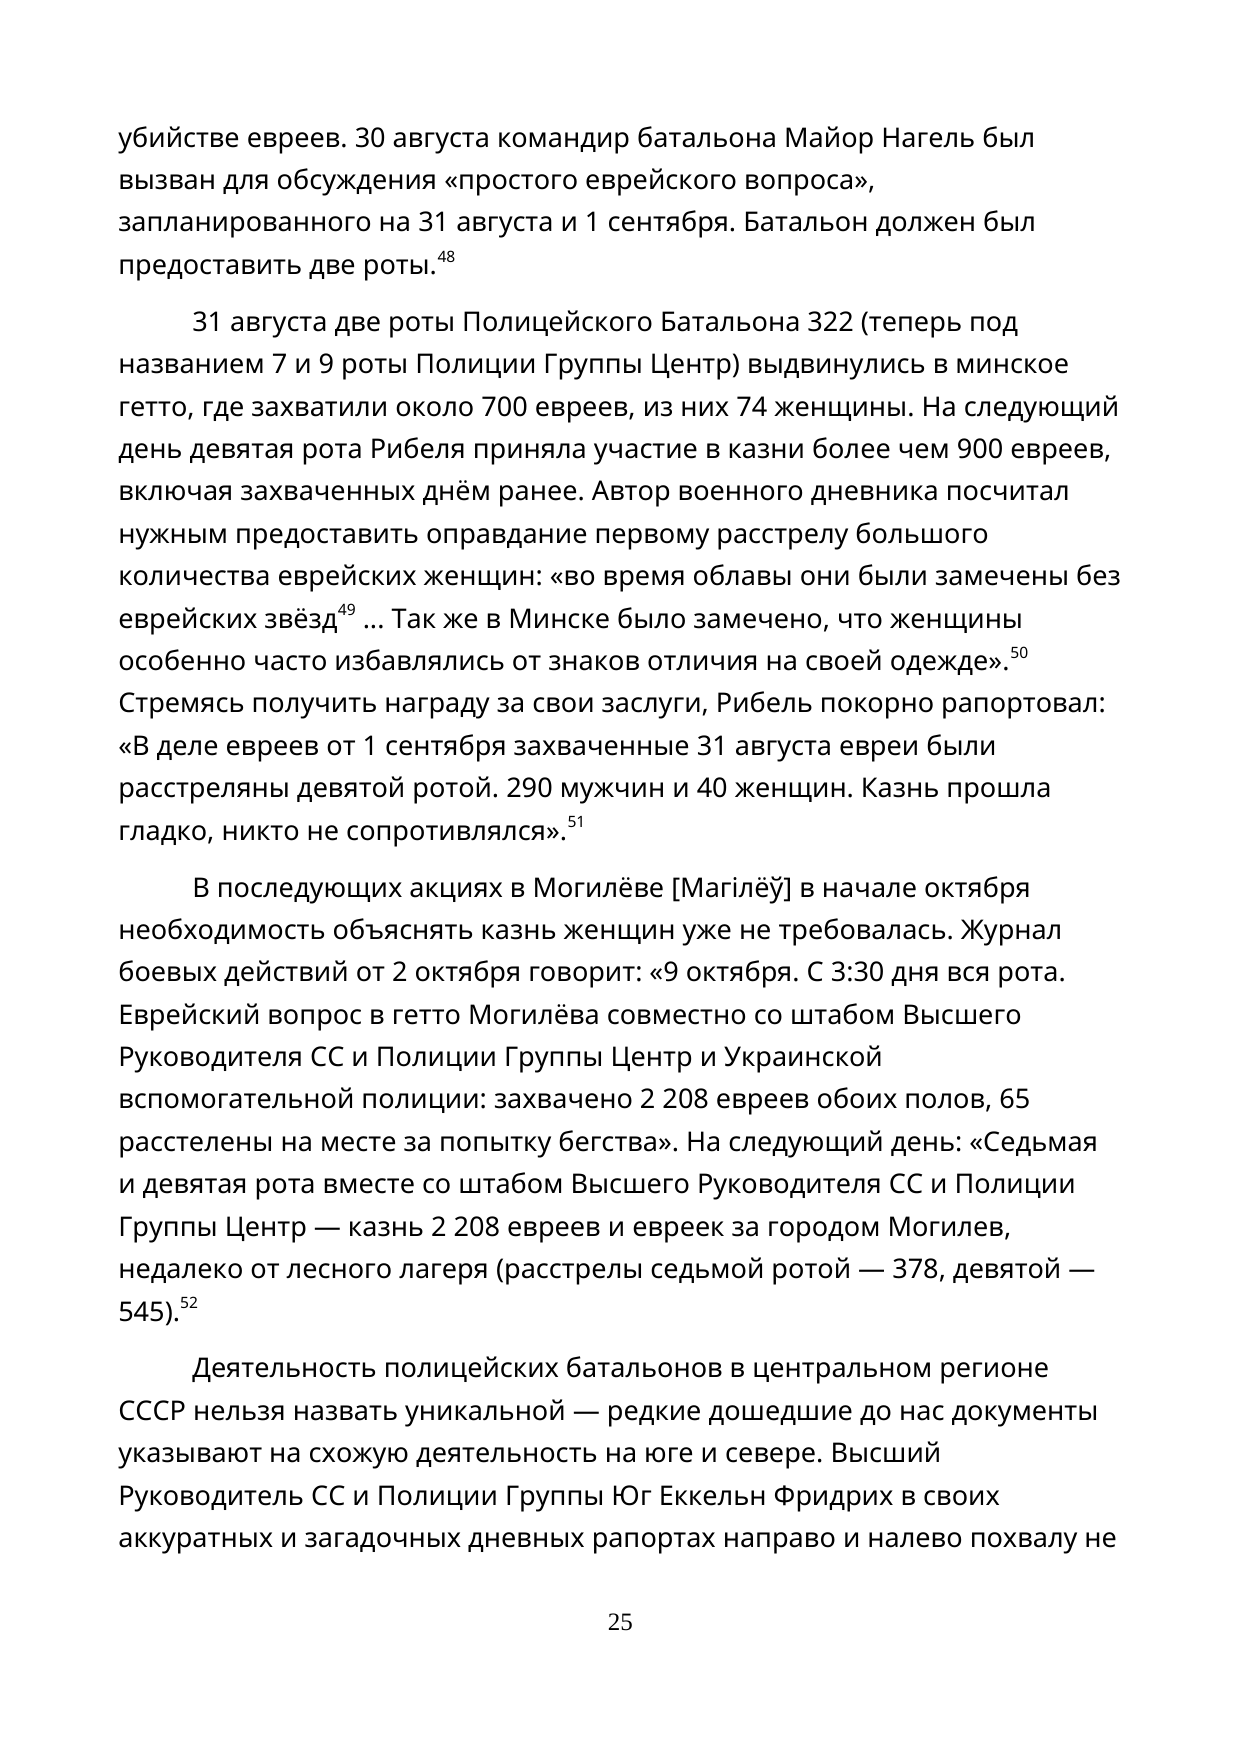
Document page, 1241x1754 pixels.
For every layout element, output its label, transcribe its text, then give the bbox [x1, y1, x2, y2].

text В последующих акциях в Могилёве [Магілёў] в начале октября необходимость объяснять казнь женщин уже не требовалась. Журнал боевых действий от 2 октября говорит: «9 октября. С 3:30 дня вся рота. Еврейский вопрос в гетто Могилёва совместно со штабом Высшего Руководителя СС и Полиции Группы Центр и Украинской вспомогательной полиции: захвачено 2 208 евреев обоих полов, 65 расстелены на месте за попытку бегства». На следующий день: «Седьмая и девятая рота вместе со штабом Высшего Руководителя СС и Полиции Группы Центр — казнь 2 208 евреев и евреек за городом Могилев, недалеко от лесного лагеря (расстрелы седьмой ротой — 378, девятой — 545). [118, 868, 1122, 1329]
text 31 августа две роты Полицейского Батальона 322 (теперь под названием 7 и 9 роты Полиции Группы Центр) выдвинулись в минское гетто, где захватили около 700 евреев, из них 74 женщины. На следующий день девятая рота Рибеля приняла участие в казни более чем 900 евреев, включая захваченных днём ранее. Автор военного дневника посчитал нужным предоставить оправдание первому расстрелу большого количества еврейских женщин: «во время облавы они были замечены без еврейских звёзд ... Так же в Минске было замечено, что женщины особенно часто избавлялись от знаков отличия на своей одежде». Стремясь получить награду за свои заслуги, Рибель покорно рапортовал: «В деле евреев от 1 сентября захваченные 31 августа евреи были расстреляны девятой ротой. 290 мужчин и 40 женщин. Казнь прошла гладко, никто не сопротивлялся». [118, 302, 1122, 848]
text Деятельность полицейских батальонов в центральном регионе СССР нельзя назвать уникальной — редкие дошедшие до нас документы указывают на схожую деятельность на юге и севере. Высший Руководитель СС и Полиции Группы Юг Еккельн Фридрих в своих аккуратных и загадочных дневных рапортах направо и налево похвалу не [118, 1349, 1122, 1555]
text убийстве евреев. 30 августа командир батальона Майор Нагель был вызван для обсуждения «простого еврейского вопроса», запланированного на 31 августа и 1 сентября. Батальон должен был предоставить две роты. [118, 118, 1122, 282]
